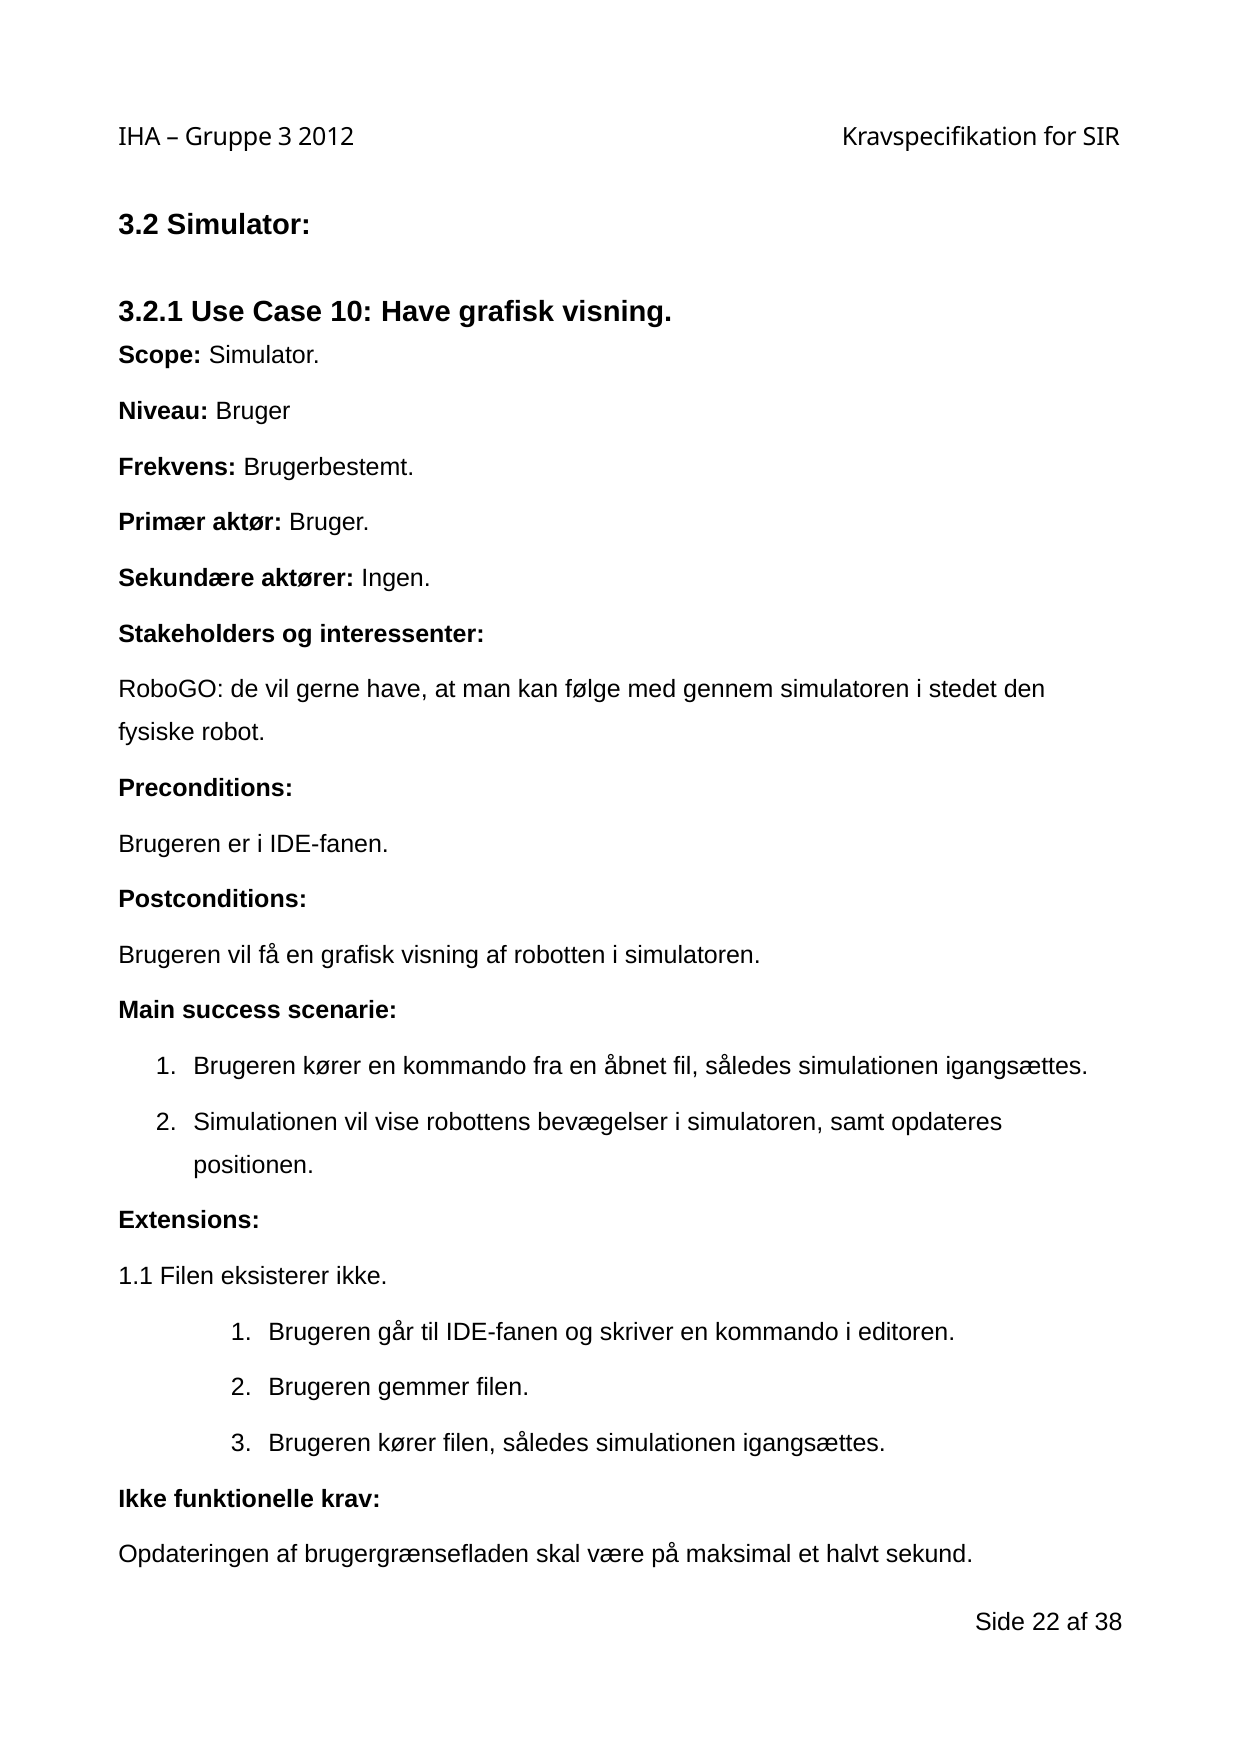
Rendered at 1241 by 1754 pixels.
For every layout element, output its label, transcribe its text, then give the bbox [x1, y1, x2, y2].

list Brugeren kører en kommando fra en åbnet fil, således simulationen igangsættes. [156, 1051, 1122, 1080]
text Brugeren vil få en grafisk visning af robotten i simulatoren. [118, 940, 1122, 969]
text Main success scenarie: [118, 996, 1122, 1024]
text Sekundære aktører: Ingen. [118, 563, 1122, 592]
text Frekvens: Brugerbestemt. [118, 452, 1122, 481]
list Simulationen vil vise robottens bevægelser i simulatoren, samt opdateres positionen. [156, 1107, 1122, 1179]
text Extensions: [118, 1206, 1122, 1234]
text Stakeholders og interessenter: [118, 619, 1122, 647]
text Primær aktør: Bruger. [118, 507, 1122, 536]
text Scope: Simulator. [118, 341, 1122, 369]
list Brugeren gemmer filen. [231, 1372, 1122, 1401]
text Brugeren er i IDE-fanen. [118, 829, 1122, 857]
text RoboGO: de vil gerne have, at man kan følge med gennem simulatoren i stedet den fysiske robot. [118, 674, 1122, 746]
text Niveau: Bruger [118, 396, 1122, 425]
list Brugeren kører filen, således simulationen igangsættes. [231, 1428, 1122, 1457]
subtitle 3.2 Simulator: [118, 207, 1122, 240]
text Ikke funktionelle krav: [118, 1484, 1122, 1512]
text 1.1 Filen eksisterer ikke. [118, 1261, 1122, 1290]
list Brugeren går til IDE-fanen og skriver en kommando i editoren. [231, 1317, 1122, 1346]
subtitle 3.2.1 Use Case 10: Have grafisk visning. [118, 294, 1122, 328]
text Opdateringen af brugergrænsefladen skal være på maksimal et halvt sekund. [118, 1539, 1122, 1568]
text Postconditions: [118, 884, 1122, 913]
text Preconditions: [118, 773, 1122, 802]
